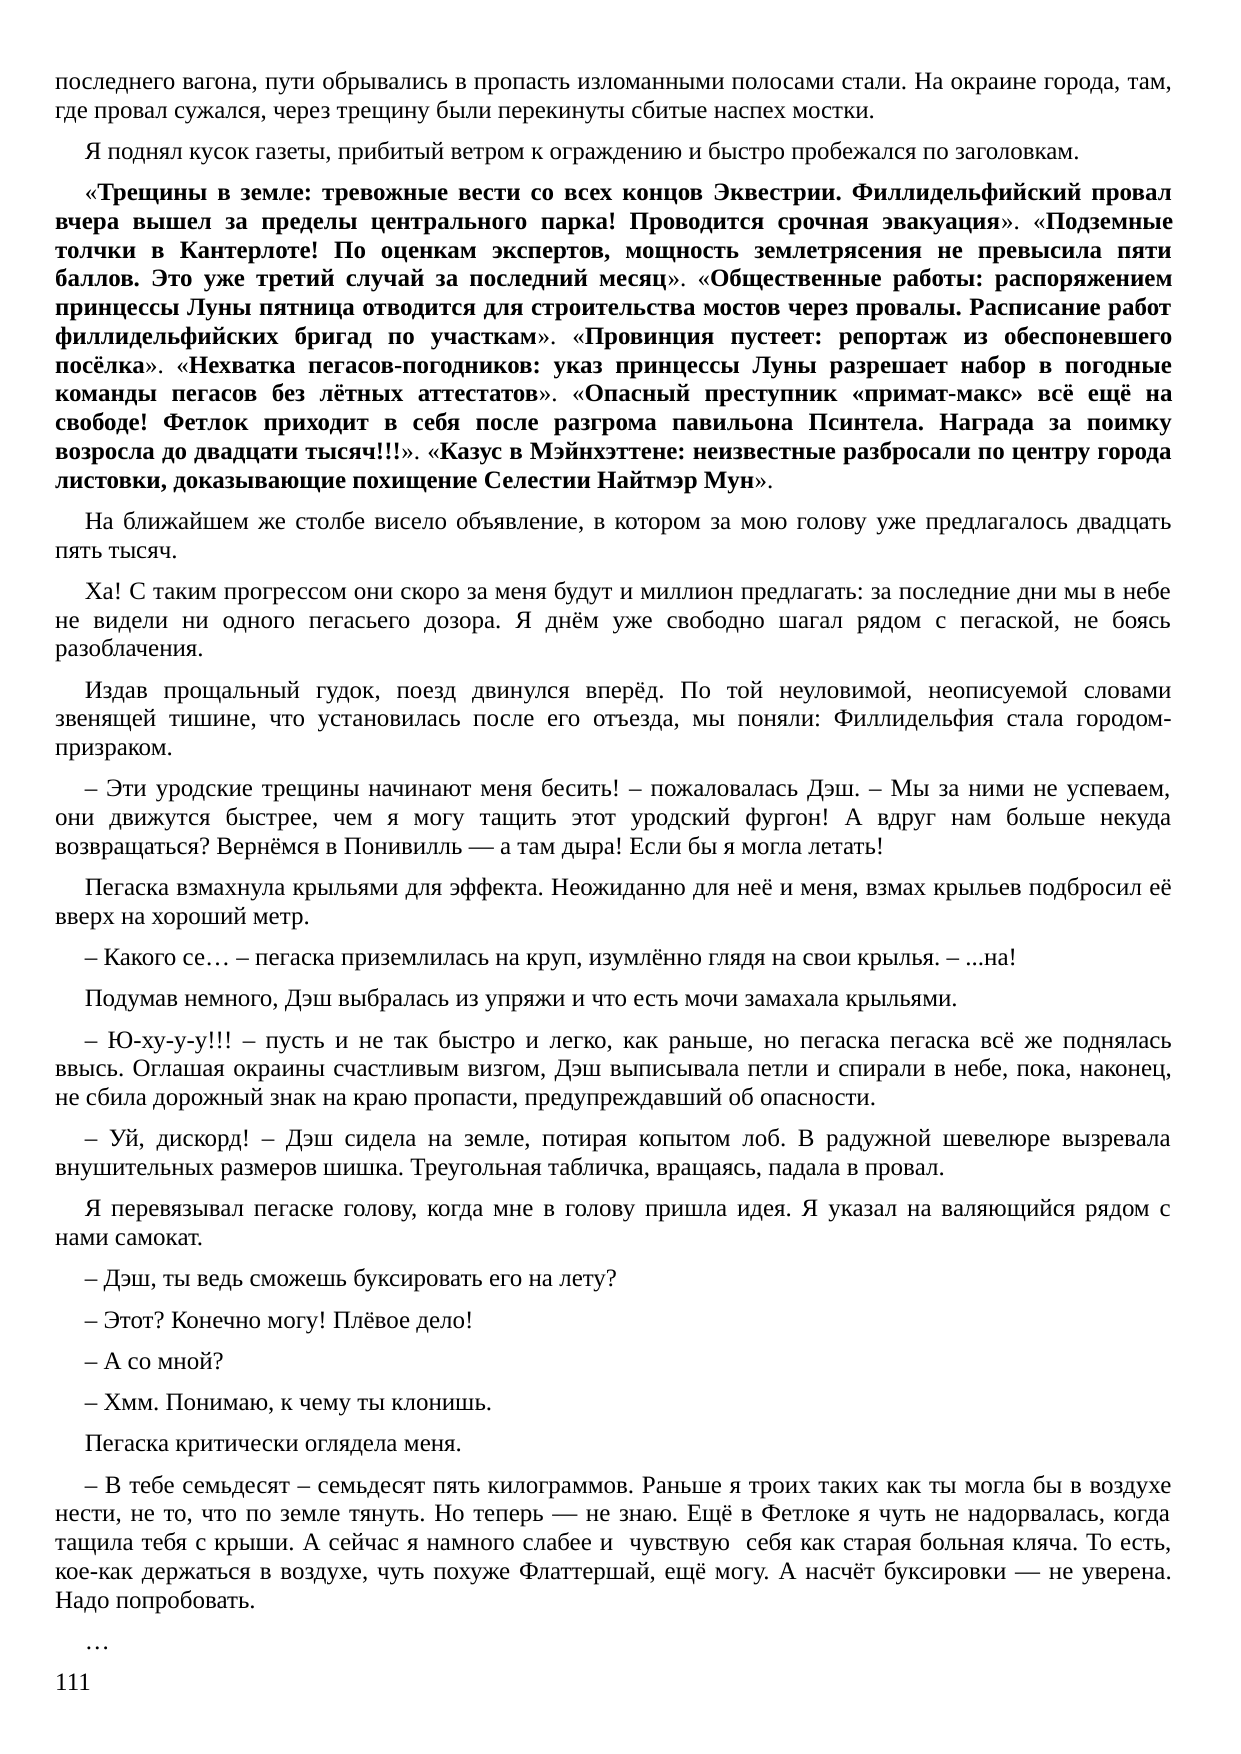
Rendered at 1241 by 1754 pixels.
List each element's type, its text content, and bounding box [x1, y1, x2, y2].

text Пегаска критически оглядела меня. [55, 1428, 1173, 1457]
text – В тебе семьдесят – семьдесят пять килограммов. Раньше я троих таких как ты могла бы в воздухе нести, не то, что по земле тянуть. Но теперь — не знаю. Ещё в Фетлоке я чуть не надорвалась, когда тащила тебя с крыши. А сейчас я намного слабее и чувствую себя как старая больная кляча. То есть, кое-как держаться в воздухе, чуть похуже Флаттершай, ещё могу. А насчёт буксировки — не уверена. Надо попробовать. [55, 1470, 1173, 1613]
text Пегаска взмахнула крыльями для эффекта. Неожиданно для неё и меня, взмах крыльев подбросил её вверх на хороший метр. [55, 872, 1173, 930]
text – Эти уродские трещины начинают меня бесить! – пожаловалась Дэш. – Мы за ними не успеваем, они движутся быстрее, чем я могу тащить этот уродский фургон! А вдруг нам больше некуда возвращаться? Вернёмся в Понивилль — а там дыра! Если бы я могла летать! [55, 773, 1173, 860]
text – Хмм. Понимаю, к чему ты клонишь. [55, 1387, 1173, 1416]
text – Дэш, ты ведь сможешь буксировать его на лету? [55, 1263, 1173, 1292]
text – А со мной? [55, 1346, 1173, 1375]
text На ближайшем же столбе висело объявление, в котором за мою голову уже предлагалось двадцать пять тысяч. [55, 506, 1173, 563]
text – Ю-ху-у-у!!! – пусть и не так быстро и легко, как раньше, но пегаска пегаска всё же поднялась ввысь. Оглашая окраины счастливым визгом, Дэш выписывала петли и спирали в небе, пока, наконец, не сбила дорожный знак на краю пропасти, предупреждавший об опасности. [55, 1025, 1173, 1111]
text … [55, 1626, 1173, 1655]
text Подумав немного, Дэш выбралась из упряжи и что есть мочи замахала крыльями. [55, 983, 1173, 1012]
text Я перевязывал пегаске голову, когда мне в голову пришла идея. Я указал на валяющийся рядом с нами самокат. [55, 1193, 1173, 1251]
text – Какого се… – пегаска приземлилась на круп, изумлённо глядя на свои крылья. – ...на! [55, 942, 1173, 971]
text Издав прощальный гудок, поезд двинулся вперёд. По той неуловимой, неописуемой словами звенящей тишине, что установилась после его отъезда, мы поняли: Филлидельфия стала городом-призраком. [55, 675, 1173, 761]
text – Этот? Конечно могу! Плёвое дело! [55, 1305, 1173, 1333]
text последнего вагона, пути обрывались в пропасть изломанными полосами стали. На окраине города, там, где провал сужался, через трещину были перекинуты сбитые наспех мостки. [55, 66, 1173, 123]
text «Трещины в земле: тревожные вести со всех концов Эквестрии. Филлидельфийский провал вчера вышел за пределы центрального парка! Проводится срочная эвакуация». «Подземные толчки в Кантерлоте! По оценкам экспертов, мощность землетрясения не превысила пяти баллов. Это уже третий случай за последний месяц». «Общественные работы: распоряжением принцессы Луны пятница отводится для строительства мостов через провалы. Расписание работ филлидельфийских бригад по участкам». «Провинция пустеет: репортаж из обеспоневшего посёлка». «Нехватка пегасов-погодников: указ принцессы Луны разрешает набор в погодные команды пегасов без лётных аттестатов». «Опасный преступник «примат-макс» всё ещё на свободе! Фетлок приходит в себя после разгрома павильона Псинтела. Награда за поимку возросла до двадцати тысяч!!!». «Казус в Мэйнхэттене: неизвестные разбросали по центру города листовки, доказывающие похищение Селестии Найтмэр Мун». [55, 177, 1173, 493]
text – Уй, дискорд! – Дэш сидела на земле, потирая копытом лоб. В радужной шевелюре вызревала внушительных размеров шишка. Треугольная табличка, вращаясь, падала в провал. [55, 1123, 1173, 1181]
text Я поднял кусок газеты, прибитый ветром к ограждению и быстро пробежался по заголовкам. [55, 136, 1173, 165]
text Ха! С таким прогрессом они скоро за меня будут и миллион предлагать: за последние дни мы в небе не видели ни одного пегасьего дозора. Я днём уже свободно шагал рядом с пегаской, не боясь разоблачения. [55, 576, 1173, 662]
